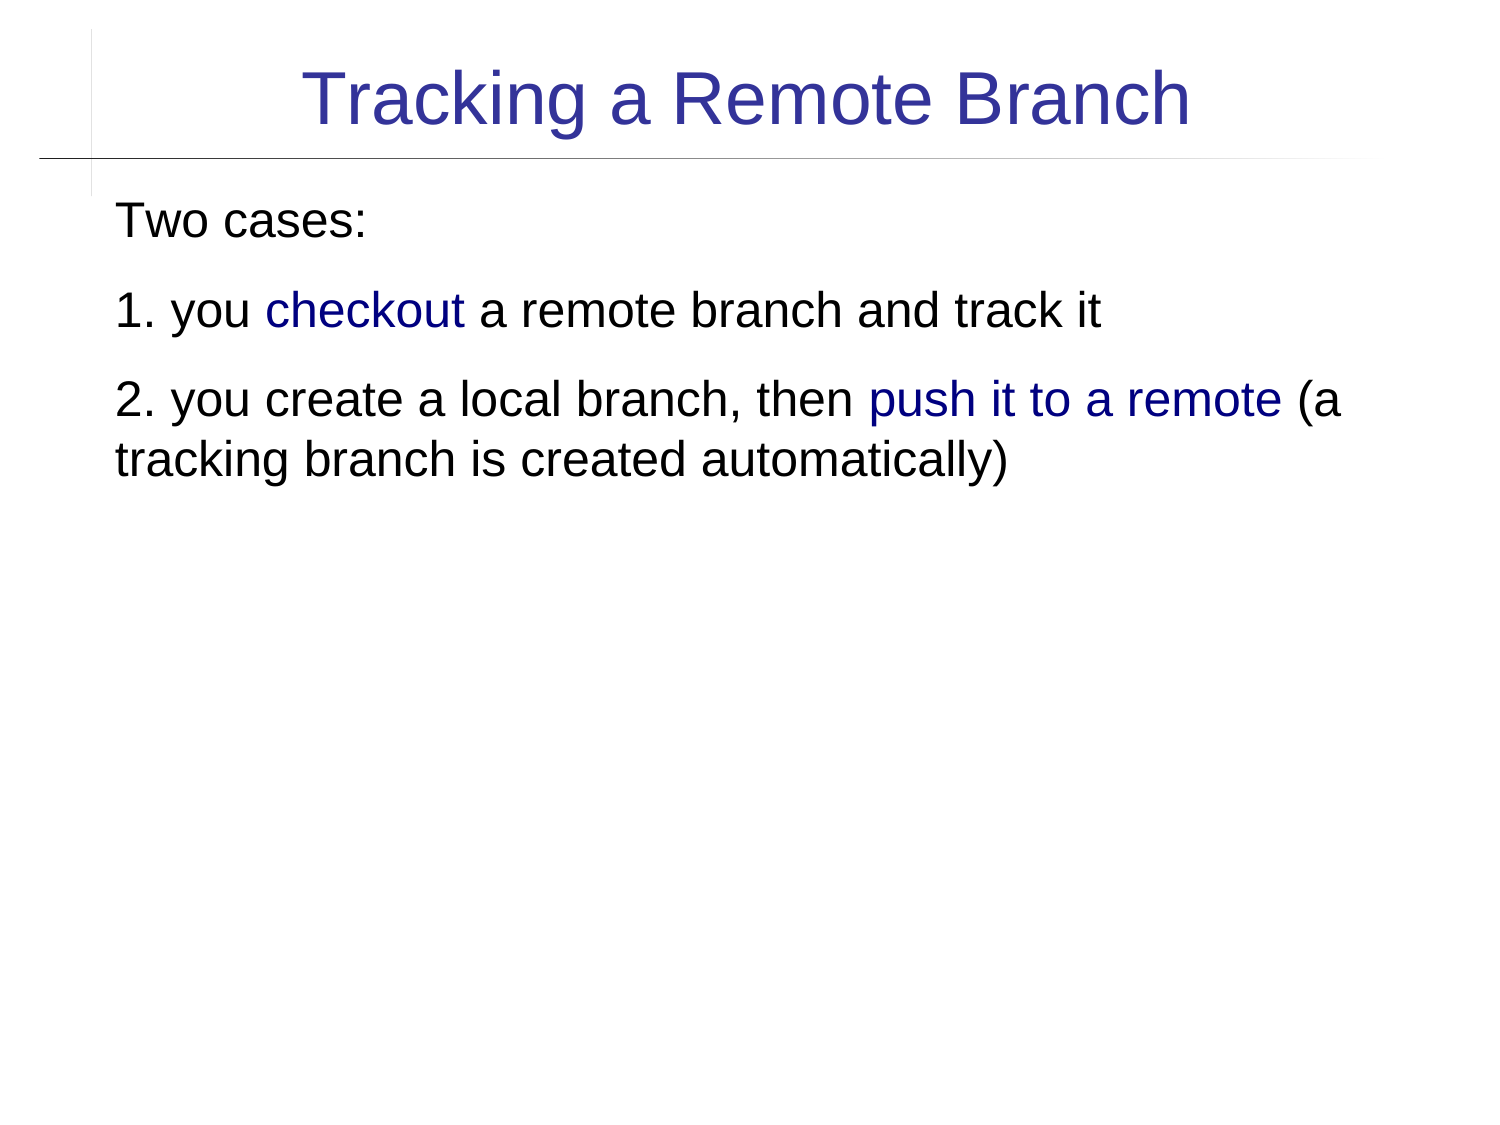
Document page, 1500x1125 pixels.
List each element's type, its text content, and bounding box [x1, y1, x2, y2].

list Two cases: 1. you checkout a remote branch and track it 2. you create a local branch, then push it to a remote (a tracking branch is created automatically) [100, 179, 1394, 1051]
title Tracking a Remote Branch [100, 41, 1394, 148]
